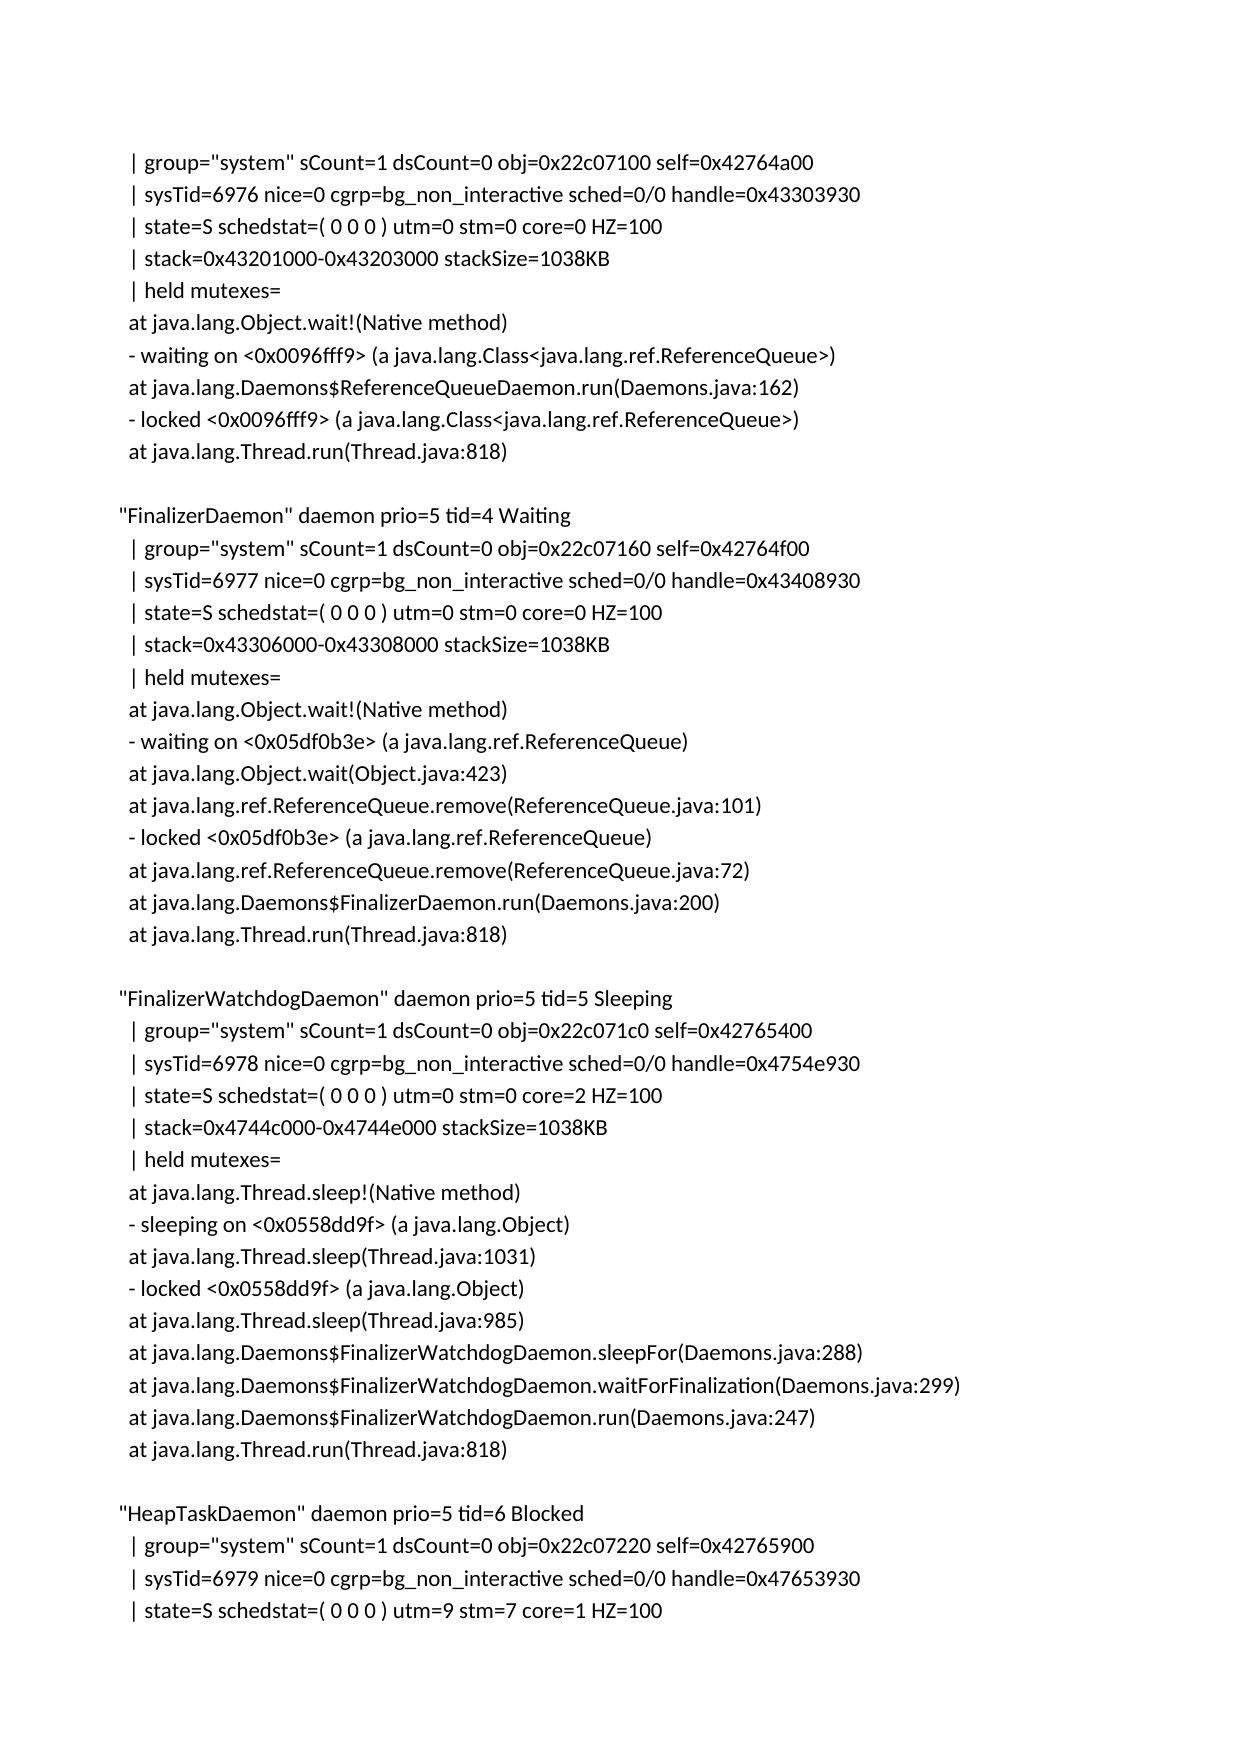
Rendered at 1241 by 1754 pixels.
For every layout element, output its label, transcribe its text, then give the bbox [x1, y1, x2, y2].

text | group="system" sCount=1 dsCount=0 obj=0x22c07220 self=0x42765900 [118, 1532, 1122, 1560]
text at java.lang.Daemons$FinalizerWatchdogDaemon.sleepFor(Daemons.java:288) [118, 1338, 1122, 1367]
text at java.lang.Thread.run(Thread.java:818) [118, 1435, 1122, 1463]
text | sysTid=6978 nice=0 cgrp=bg_non_interactive sched=0/0 handle=0x4754e930 [118, 1049, 1122, 1077]
text | state=S schedstat=( 0 0 0 ) utm=9 stm=7 core=1 HZ=100 [118, 1596, 1122, 1624]
text "FinalizerWatchdogDaemon" daemon prio=5 tid=5 Sleeping [118, 984, 1122, 1012]
text - locked <0x0096fff9> (a java.lang.Class<java.lang.ref.ReferenceQueue>) [118, 405, 1122, 433]
text | state=S schedstat=( 0 0 0 ) utm=0 stm=0 core=2 HZ=100 [118, 1081, 1122, 1109]
text - locked <0x05df0b3e> (a java.lang.ref.ReferenceQueue) [118, 823, 1122, 852]
text | held mutexes= [118, 1145, 1122, 1173]
text - waiting on <0x05df0b3e> (a java.lang.ref.ReferenceQueue) [118, 727, 1122, 755]
text | group="system" sCount=1 dsCount=0 obj=0x22c07160 self=0x42764f00 [118, 534, 1122, 562]
text | stack=0x43201000-0x43203000 stackSize=1038KB [118, 244, 1122, 272]
text - locked <0x0558dd9f> (a java.lang.Object) [118, 1274, 1122, 1302]
text at java.lang.Object.wait!(Native method) [118, 695, 1122, 723]
text | sysTid=6977 nice=0 cgrp=bg_non_interactive sched=0/0 handle=0x43408930 [118, 566, 1122, 594]
text - sleeping on <0x0558dd9f> (a java.lang.Object) [118, 1210, 1122, 1238]
text | held mutexes= [118, 663, 1122, 691]
text | group="system" sCount=1 dsCount=0 obj=0x22c071c0 self=0x42765400 [118, 1017, 1122, 1045]
text at java.lang.Thread.run(Thread.java:818) [118, 437, 1122, 465]
text at java.lang.Thread.sleep(Thread.java:985) [118, 1306, 1122, 1334]
text | stack=0x43306000-0x43308000 stackSize=1038KB [118, 630, 1122, 658]
text | state=S schedstat=( 0 0 0 ) utm=0 stm=0 core=0 HZ=100 [118, 212, 1122, 240]
text at java.lang.Daemons$FinalizerWatchdogDaemon.run(Daemons.java:247) [118, 1403, 1122, 1431]
text at java.lang.Thread.run(Thread.java:818) [118, 920, 1122, 948]
text | group="system" sCount=1 dsCount=0 obj=0x22c07100 self=0x42764a00 [118, 148, 1122, 176]
text at java.lang.Daemons$FinalizerDaemon.run(Daemons.java:200) [118, 888, 1122, 916]
text at java.lang.Daemons$FinalizerWatchdogDaemon.waitForFinalization(Daemons.java:299) [118, 1371, 1122, 1399]
text | held mutexes= [118, 276, 1122, 304]
text at java.lang.ref.ReferenceQueue.remove(ReferenceQueue.java:72) [118, 856, 1122, 884]
text "FinalizerDaemon" daemon prio=5 tid=4 Waiting [118, 502, 1122, 530]
text | sysTid=6979 nice=0 cgrp=bg_non_interactive sched=0/0 handle=0x47653930 [118, 1564, 1122, 1592]
text at java.lang.Daemons$ReferenceQueueDaemon.run(Daemons.java:162) [118, 373, 1122, 401]
text at java.lang.Object.wait!(Native method) [118, 308, 1122, 337]
text at java.lang.Thread.sleep(Thread.java:1031) [118, 1242, 1122, 1270]
text "HeapTaskDaemon" daemon prio=5 tid=6 Blocked [118, 1499, 1122, 1527]
text at java.lang.Thread.sleep!(Native method) [118, 1178, 1122, 1206]
text | state=S schedstat=( 0 0 0 ) utm=0 stm=0 core=0 HZ=100 [118, 598, 1122, 626]
text | stack=0x4744c000-0x4744e000 stackSize=1038KB [118, 1113, 1122, 1141]
text | sysTid=6976 nice=0 cgrp=bg_non_interactive sched=0/0 handle=0x43303930 [118, 180, 1122, 208]
text - waiting on <0x0096fff9> (a java.lang.Class<java.lang.ref.ReferenceQueue>) [118, 341, 1122, 369]
text at java.lang.Object.wait(Object.java:423) [118, 759, 1122, 787]
text at java.lang.ref.ReferenceQueue.remove(ReferenceQueue.java:101) [118, 791, 1122, 819]
